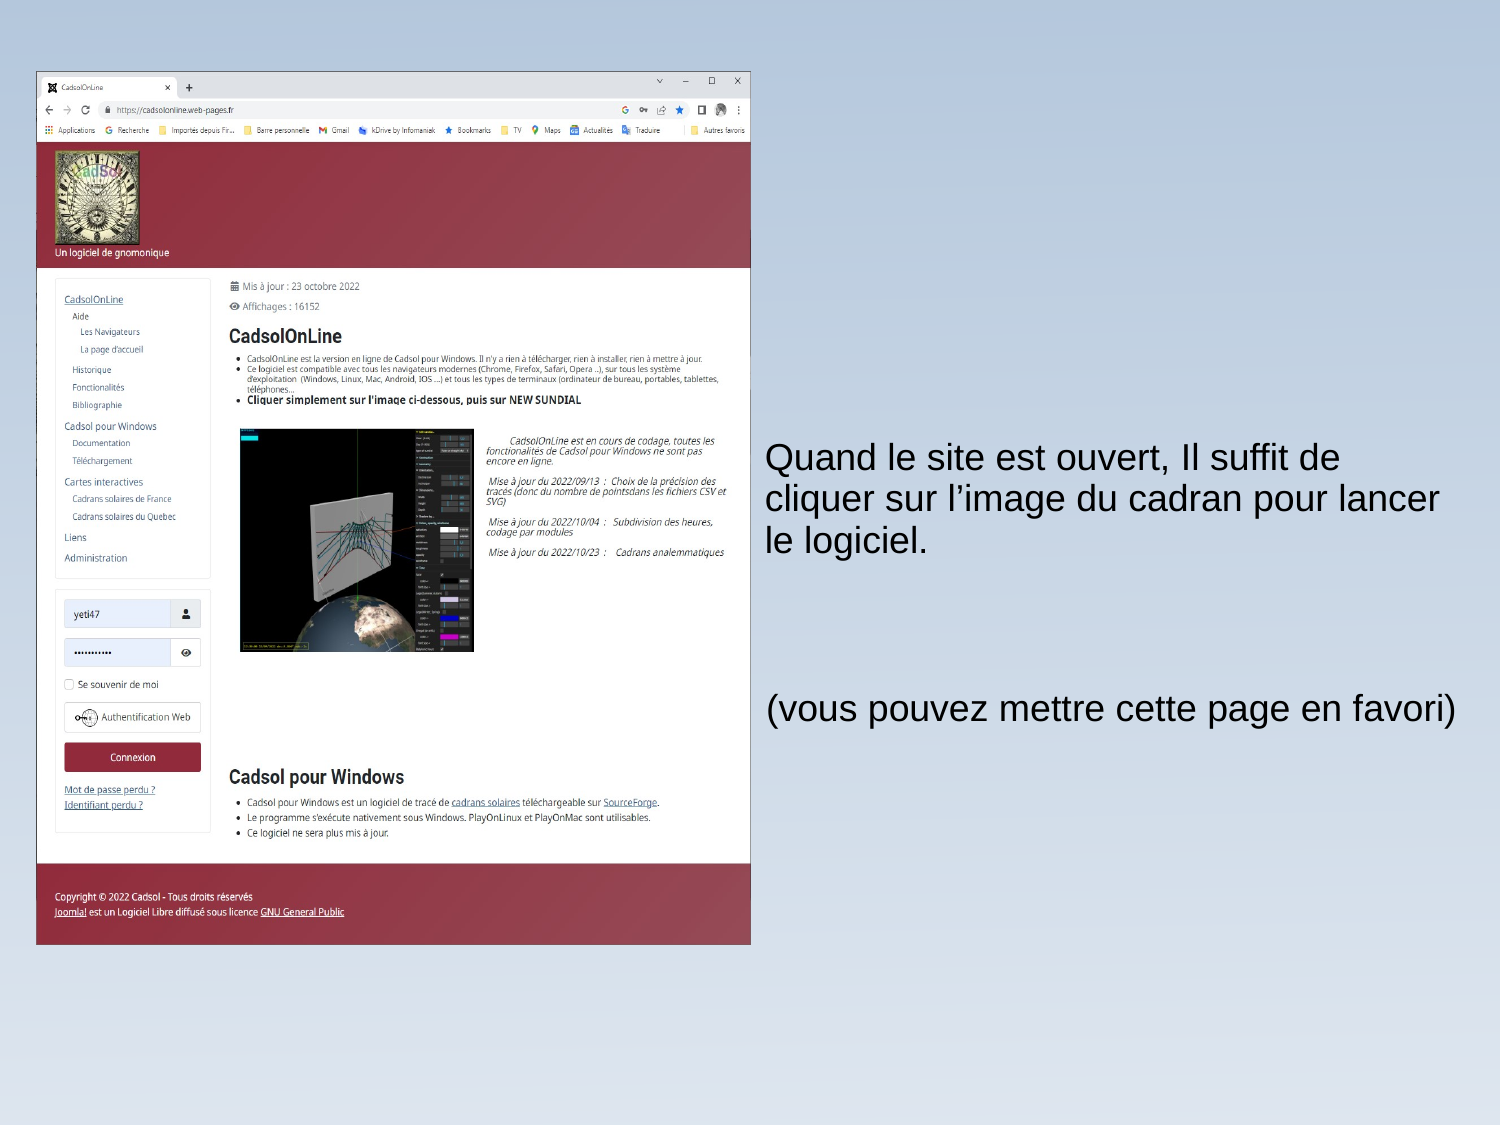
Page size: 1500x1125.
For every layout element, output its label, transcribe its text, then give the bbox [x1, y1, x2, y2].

text_box Quand le site est ouvert, Il suffit de cliquer sur l’image du cadran pour lancer le logiciel. (vous pouvez mettre cette page en favori) [750, 428, 1474, 853]
picture [36, 71, 751, 945]
